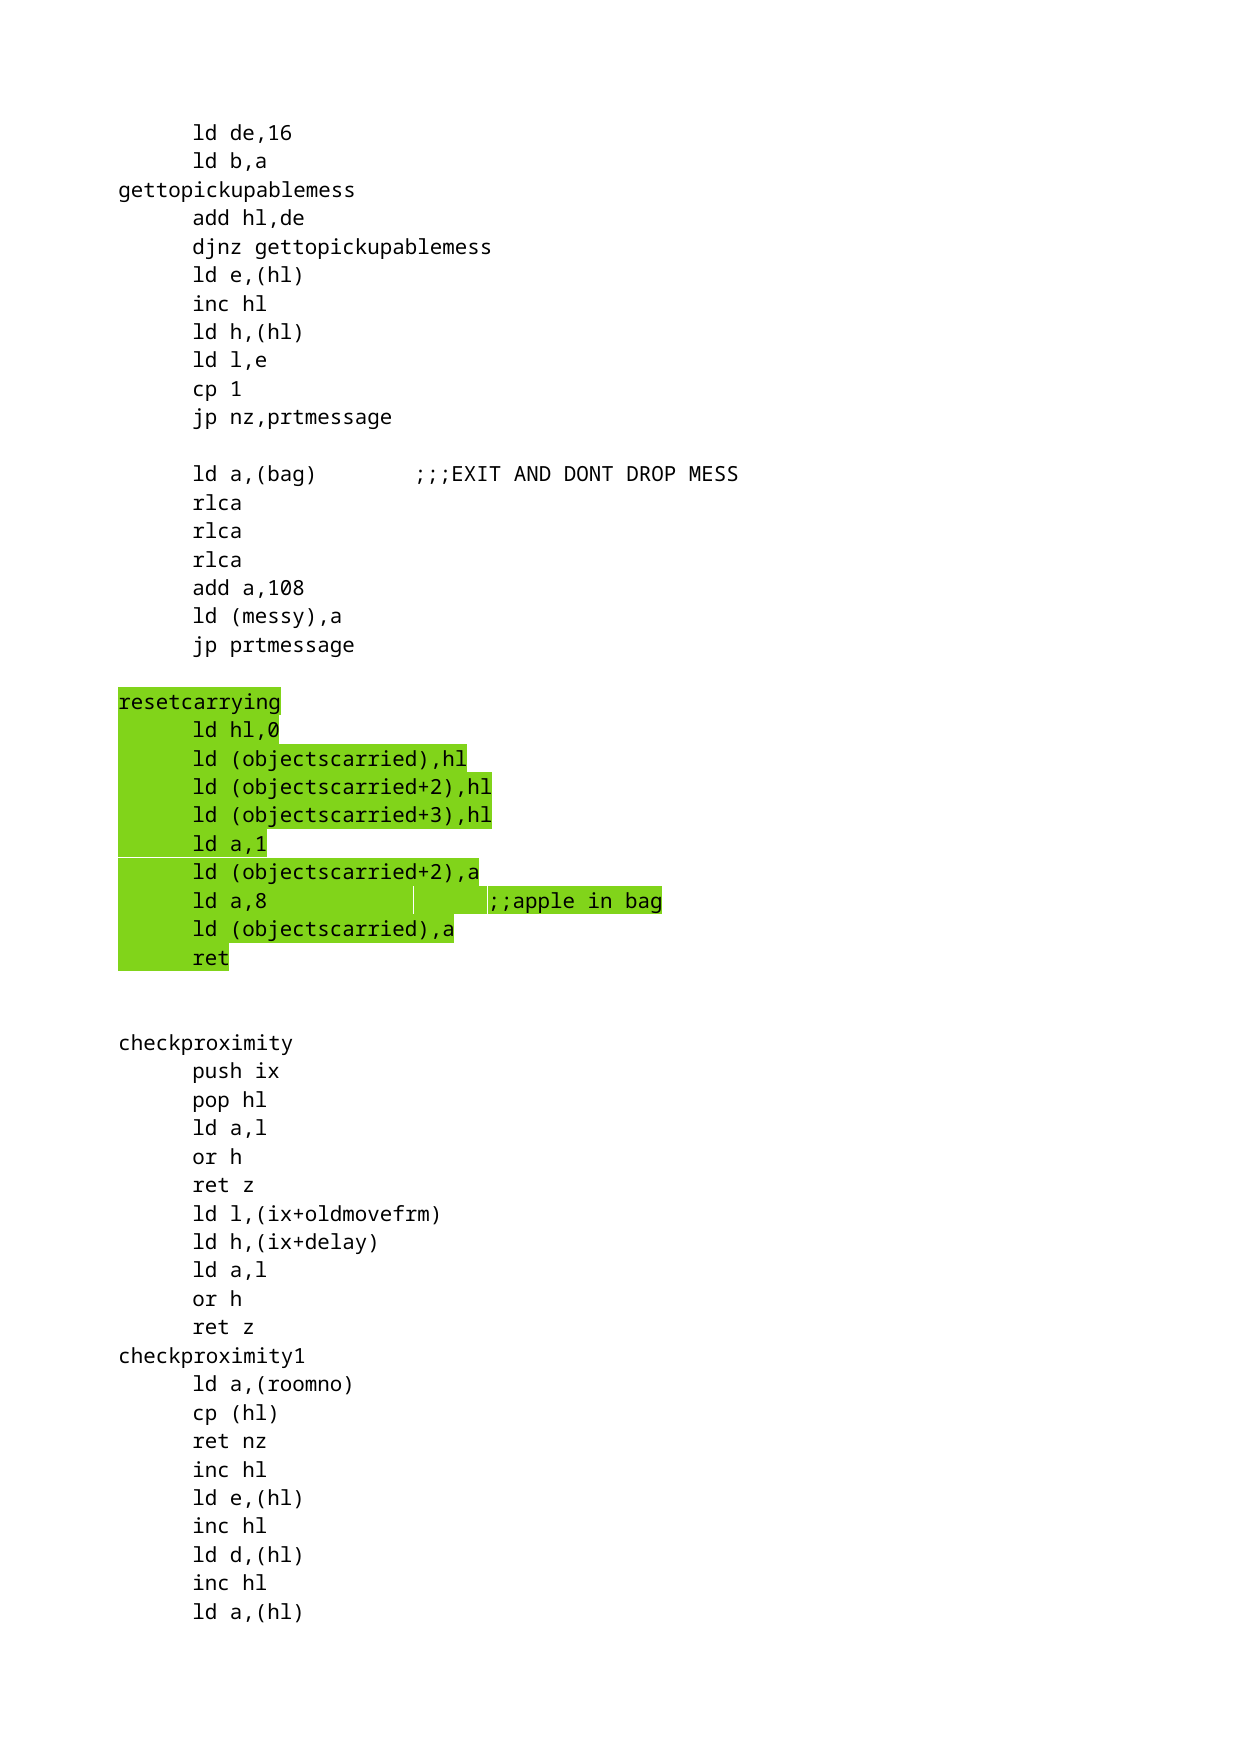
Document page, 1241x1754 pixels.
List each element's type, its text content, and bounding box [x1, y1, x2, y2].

text ld hl,0 [118, 715, 1122, 744]
text inc hl [118, 1512, 1122, 1540]
text resetcarrying [118, 687, 1122, 715]
text ld (messy),a [118, 602, 1122, 630]
text inc hl [118, 289, 1122, 317]
text rlca [118, 488, 1122, 516]
text checkproximity1 [118, 1341, 1122, 1369]
text add hl,de [118, 203, 1122, 232]
text or h [118, 1142, 1122, 1170]
text ld e,(hl) [118, 260, 1122, 289]
text jp nz,prtmessage [118, 402, 1122, 431]
text ld l,e [118, 346, 1122, 374]
text ld (objectscarried+2),a [118, 857, 1122, 886]
text ld (objectscarried+2),hl [118, 772, 1122, 801]
text ld (objectscarried+3),hl [118, 801, 1122, 829]
text ld a,l [118, 1113, 1122, 1142]
text ret [118, 943, 1122, 971]
text gettopickupablemess [118, 175, 1122, 203]
text ld (objectscarried),a [118, 914, 1122, 943]
text ret z [118, 1312, 1122, 1341]
text add a,108 [118, 573, 1122, 602]
text ld l,(ix+oldmovefrm) [118, 1199, 1122, 1227]
text checkproximity [118, 1028, 1122, 1057]
text pop hl [118, 1085, 1122, 1113]
text ld a,8 ;;apple in bag [118, 886, 1122, 914]
text rlca [118, 545, 1122, 573]
text inc hl [118, 1455, 1122, 1483]
text ld a,(roomno) [118, 1369, 1122, 1398]
text ld h,(ix+delay) [118, 1227, 1122, 1256]
text ld a,1 [118, 829, 1122, 857]
text ld a,(hl) [118, 1597, 1122, 1625]
text push ix [118, 1057, 1122, 1085]
text or h [118, 1284, 1122, 1312]
text ld b,a [118, 147, 1122, 175]
text rlca [118, 516, 1122, 545]
text ld d,(hl) [118, 1540, 1122, 1568]
text ld a,l [118, 1256, 1122, 1284]
text djnz gettopickupablemess [118, 232, 1122, 260]
text ret nz [118, 1426, 1122, 1455]
text inc hl [118, 1568, 1122, 1597]
text ld (objectscarried),hl [118, 744, 1122, 772]
text cp 1 [118, 374, 1122, 402]
text ld de,16 [118, 118, 1122, 147]
text ld a,(bag) ;;;EXIT AND DONT DROP MESS [118, 459, 1122, 488]
text jp prtmessage [118, 630, 1122, 658]
text cp (hl) [118, 1398, 1122, 1426]
text ret z [118, 1170, 1122, 1199]
text ld e,(hl) [118, 1483, 1122, 1512]
text ld h,(hl) [118, 317, 1122, 346]
